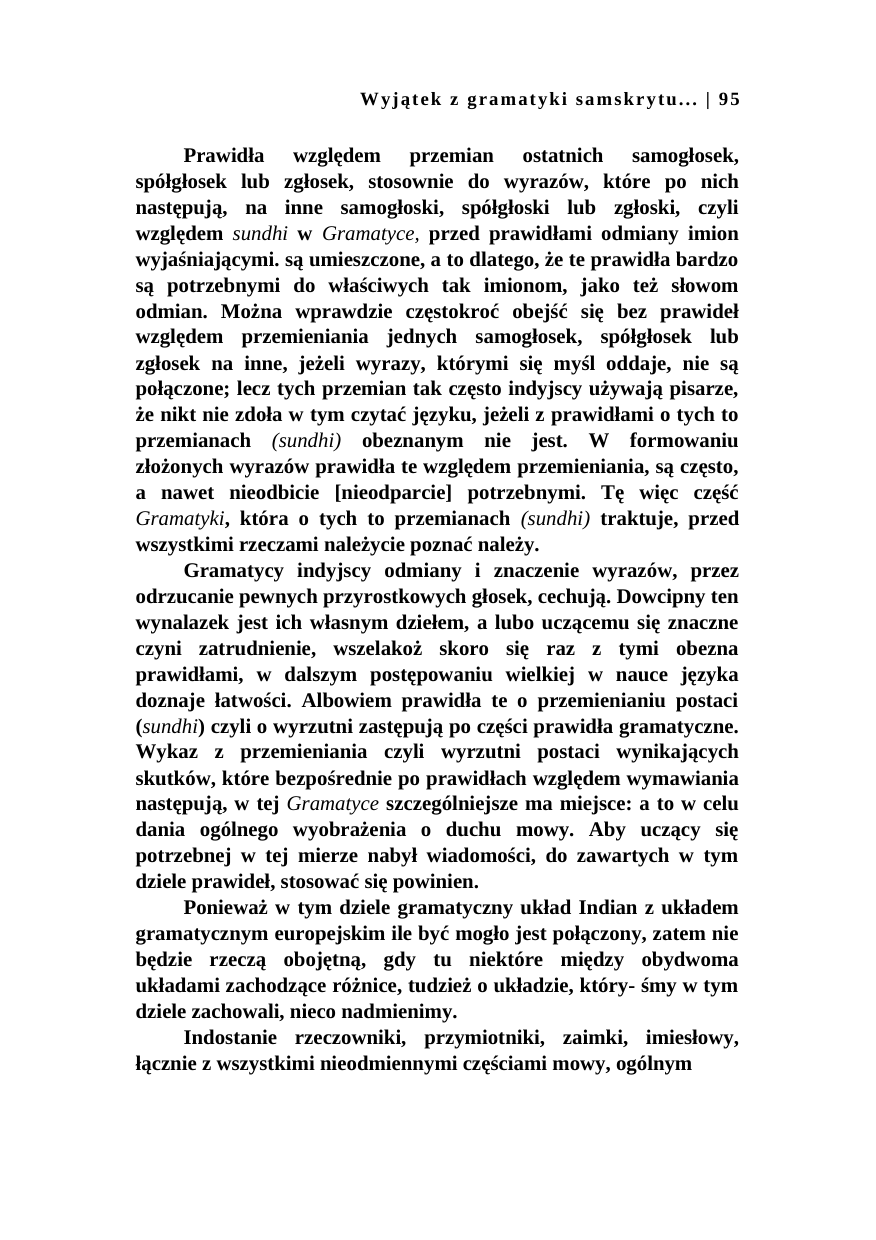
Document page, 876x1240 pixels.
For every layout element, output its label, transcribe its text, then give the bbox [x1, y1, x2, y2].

text Indostanie rzeczowniki, przymiotniki, zaimki, imiesłowy, łącznie z wszystkimi nieodmiennymi częściami mowy, ogólnym [135, 1023, 739, 1075]
text Prawidła względem przemian ostatnich samogłosek, spółgłosek lub zgłosek, stosownie do wyrazów, które po nich następują, na inne samogłoski, spółgłoski lub zgłoski, czyli względem sundhi w Gramatyce, przed prawidłami odmiany imion wyjaśniającymi. są umieszczone, a to dlatego, że te prawidła bardzo są potrzebnymi do właściwych tak imionom, jako też słowom odmian. Można wprawdzie częstokroć obejść się bez prawideł względem przemieniania jednych samogłosek, spółgłosek lub zgłosek na inne, jeżeli wyrazy, którymi się myśl oddaje, nie są połączone; lecz tych przemian tak często indyjscy używają pisarze, że nikt nie zdoła w tym czytać języku, jeżeli z prawidłami o tych to przemianach (sundhi) obeznanym nie jest. W formowaniu złożonych wyrazów prawidła te względem przemieniania, są często, a nawet nieodbicie [nieodparcie] potrzebnymi. Tę więc część Gramatyki, która o tych to przemianach (sundhi) traktuje, przed wszystkimi rzeczami należycie poznać należy. [135, 142, 739, 557]
text Wyjątek z gramatyki samskrytu... | 95 [360, 90, 740, 109]
text Gramatycy indyjscy odmiany i znaczenie wyrazów, przez odrzucanie pewnych przyrostkowych głosek, cechują. Dowcipny ten wynalazek jest ich własnym dziełem, a lubo uczącemu się znaczne czyni zatrudnienie, wszelakoż skoro się raz z tymi obezna prawidłami, w dalszym postępowaniu wielkiej w nauce języka doznaje łatwości. Albowiem prawidła te o przemienianiu postaci (sundhi) czyli o wyrzutni zastępują po części prawidła gramatyczne. Wykaz z przemieniania czyli wyrzutni postaci wynikających skutków, które bezpośrednie po prawidłach względem wymawiania następują, w tej Gramatyce szczególniejsze ma miejsce: a to w celu dania ogólnego wyobrażenia o duchu mowy. Aby uczący się potrzebnej w tej mierze nabył wiadomości, do zawartych w tym dziele prawideł, stosować się powinien. [135, 557, 739, 894]
text Ponieważ w tym dziele gramatyczny układ Indian z układem gramatycznym europejskim ile być mogło jest połączony, zatem nie będzie rzeczą obojętną, gdy tu niektóre między obydwoma układami zachodzące różnice, tudzież o układzie, który- śmy w tym dziele zachowali, nieco nadmienimy. [135, 894, 739, 1023]
